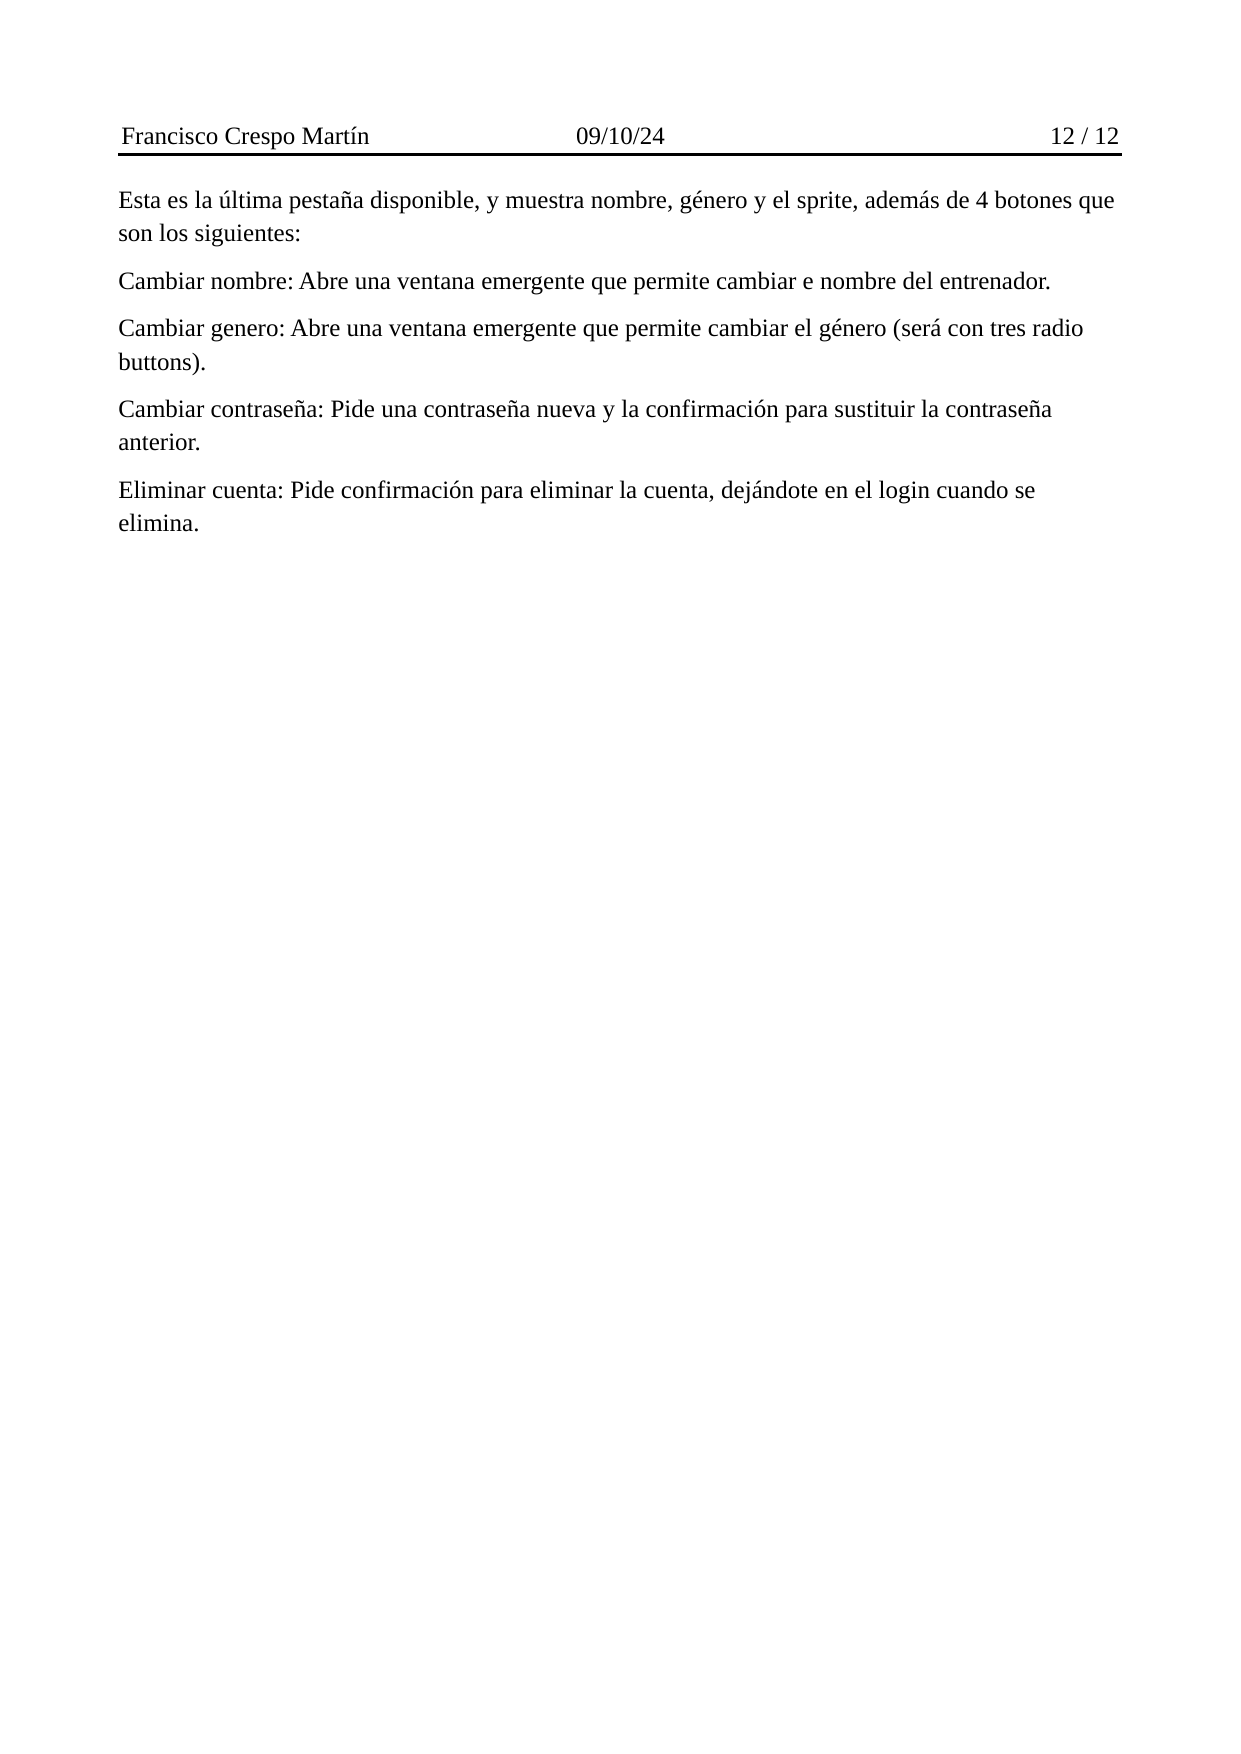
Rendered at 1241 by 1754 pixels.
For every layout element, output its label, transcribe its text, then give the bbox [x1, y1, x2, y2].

text Cambiar nombre: Abre una ventana emergente que permite cambiar e nombre del entrenador. [118, 266, 1122, 295]
text Cambiar contraseña: Pide una contraseña nueva y la confirmación para sustituir la contraseña anterior. [118, 394, 1122, 456]
text Esta es la última pestaña disponible, y muestra nombre, género y el sprite, además de 4 botones que son los siguientes: [118, 185, 1122, 247]
text Eliminar cuenta: Pide confirmación para eliminar la cuenta, dejándote en el login cuando se elimina. [118, 475, 1122, 537]
text Cambiar genero: Abre una ventana emergente que permite cambiar el género (será con tres radio buttons). [118, 313, 1122, 375]
